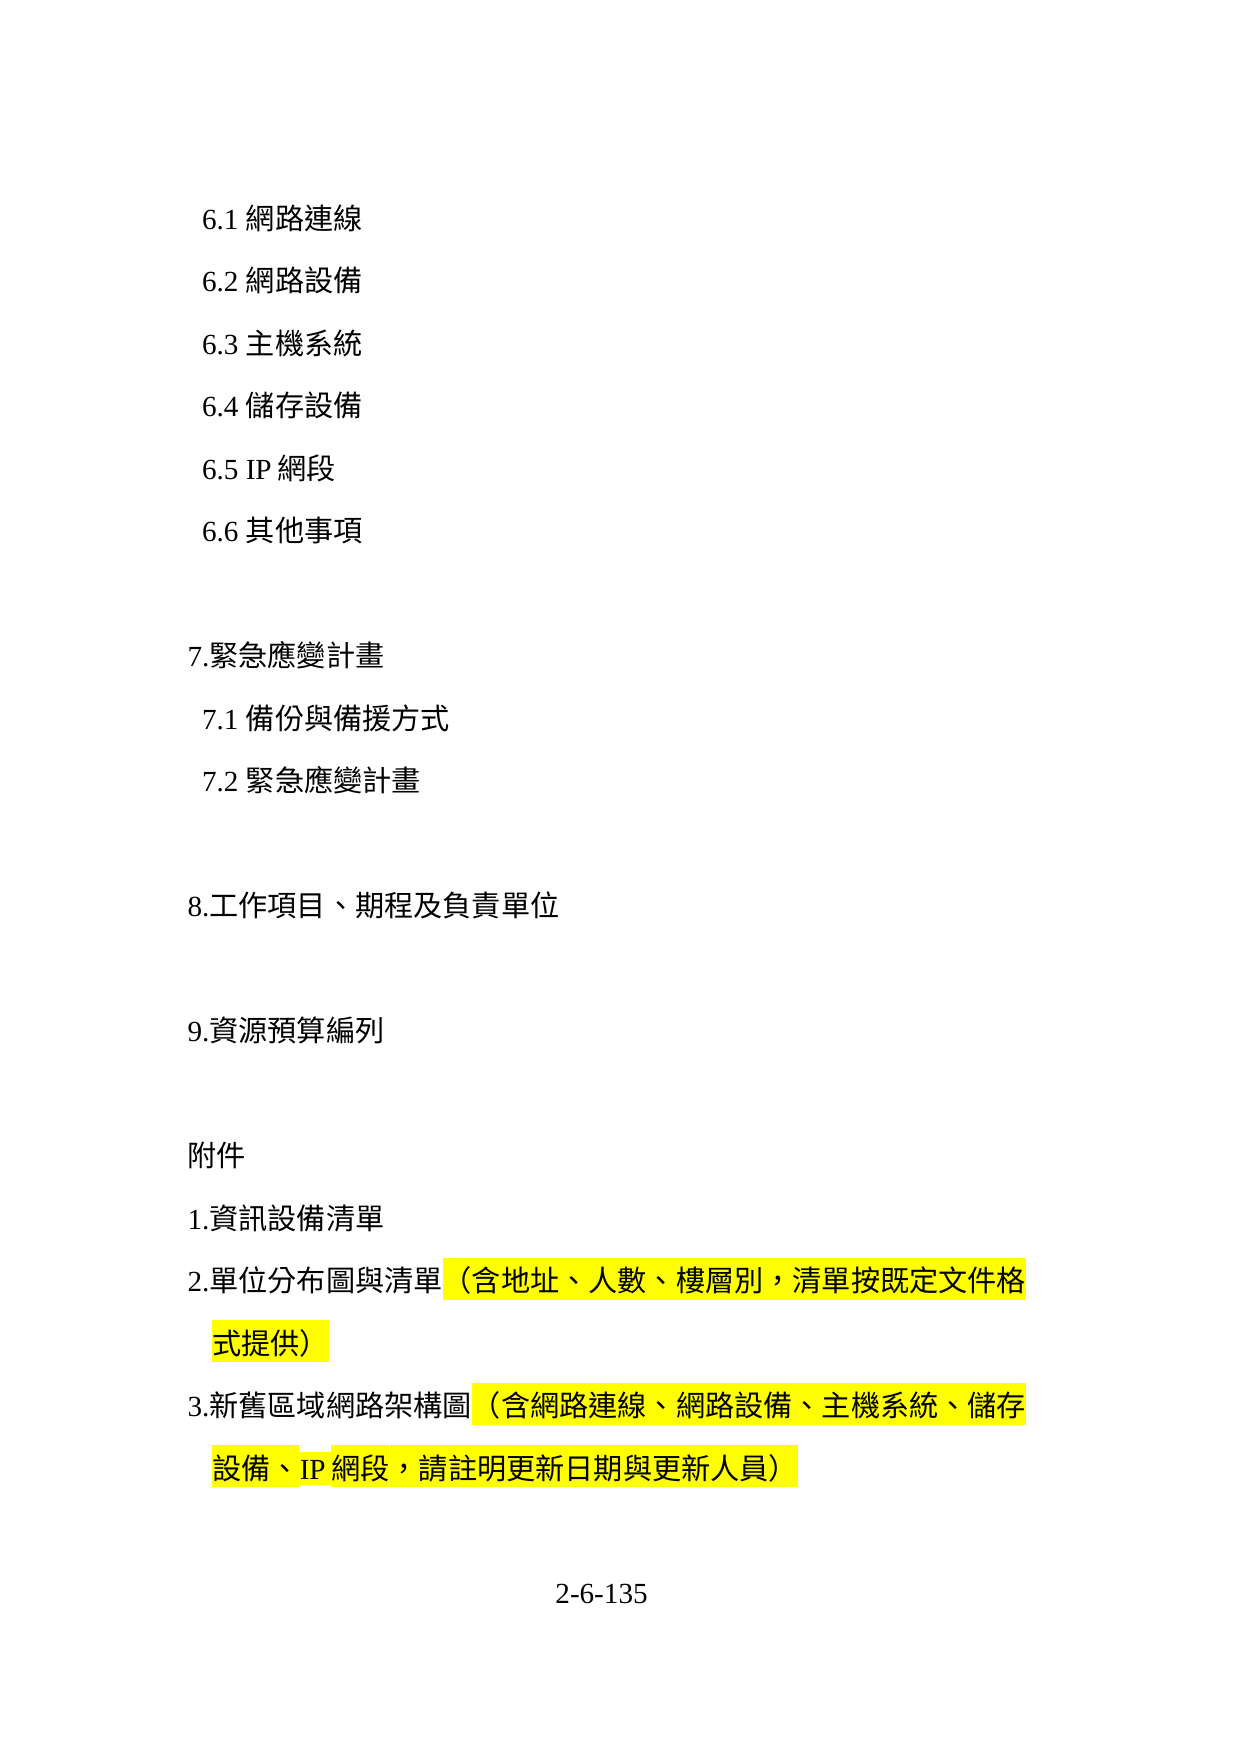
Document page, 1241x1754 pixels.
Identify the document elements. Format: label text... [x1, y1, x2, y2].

text 6.1 網路連線 [187, 175, 1053, 237]
text 6.6 其他事項 [187, 487, 1053, 550]
text 1.資訊設備清單 [187, 1175, 1053, 1237]
text 8.工作項目、期程及負責單位 [187, 862, 1053, 925]
text 7.1 備份與備援方式 [187, 675, 1053, 737]
text 6.2 網路設備 [187, 237, 1053, 300]
text 7.緊急應變計畫 [187, 612, 1053, 675]
text 3.新舊區域網路架構圖（含網路連線、網路設備、主機系統、儲存設備、IP網段，請註明更新日期與更新人員） [187, 1362, 1053, 1487]
text 6.5 IP網段 [187, 425, 1053, 487]
text 2.單位分布圖與清單（含地址、人數、樓層別，清單按既定文件格式提供） [187, 1237, 1053, 1362]
text 6.3 主機系統 [187, 300, 1053, 362]
text 附件 [187, 1112, 1053, 1175]
text 9.資源預算編列 [187, 987, 1053, 1050]
text 6.4 儲存設備 [187, 362, 1053, 425]
text 7.2 緊急應變計畫 [187, 737, 1053, 800]
